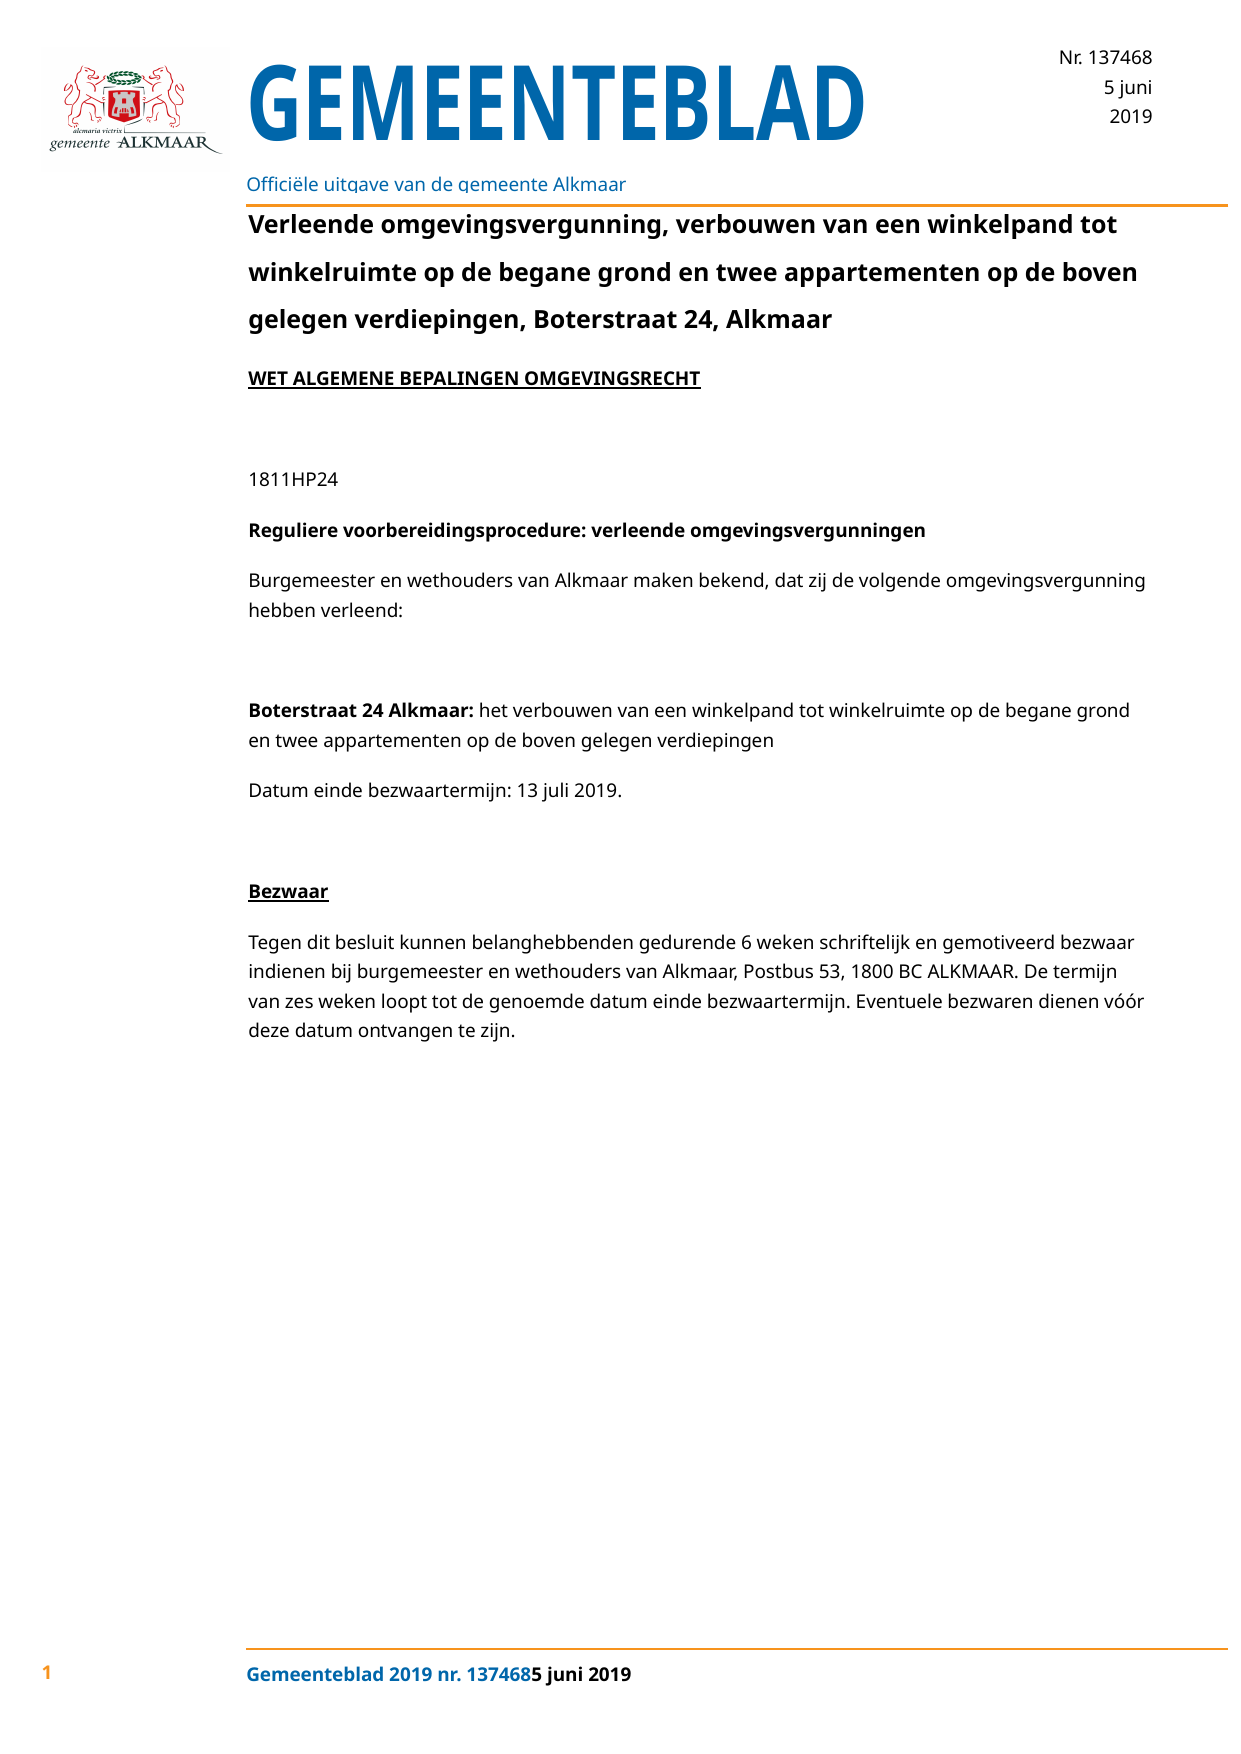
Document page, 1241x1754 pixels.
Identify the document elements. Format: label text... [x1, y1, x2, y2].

text Boterstraat 24 Alkmaar: het verbouwen van een winkelpand tot winkelruimte op de begane grond en twee appartementen op de boven gelegen verdiepingen [248, 698, 1152, 753]
text Bezwaar [248, 878, 1152, 904]
text Tegen dit besluit kunnen belanghebbenden gedurende 6 weken schriftelijk en gemotiveerd bezwaar indienen bij burgemeester en wethouders van Alkmaar, Postbus 53, 1800 BC ALKMAAR. De termijn van zes weken loopt tot de genoemde datum einde bezwaartermijn. Eventuele bezwaren dienen vóór deze datum ontvangen te zijn. [248, 929, 1152, 1043]
text Burgemeester en wethouders van Alkmaar maken bekend, dat zij de volgende omgevingsvergunning hebben verleend: [248, 567, 1152, 622]
text WET ALGEMENE BEPALINGEN OMGEVINGSRECHT [248, 366, 1152, 391]
text Datum einde bezwaartermijn: 13 juli 2019. [248, 778, 1152, 803]
text Verleende omgevingsvergunning, verbouwen van een winkelpand tot winkelruimte op de begane grond en twee appartementen op de boven gelegen verdiepingen, Boterstraat 24, Alkmaar [248, 207, 1152, 336]
text 1811HP24 [248, 466, 1152, 492]
picture [41, 47, 231, 172]
text Reguliere voorbereidingsprocedure: verleende omgevingsvergunningen [248, 517, 1152, 542]
